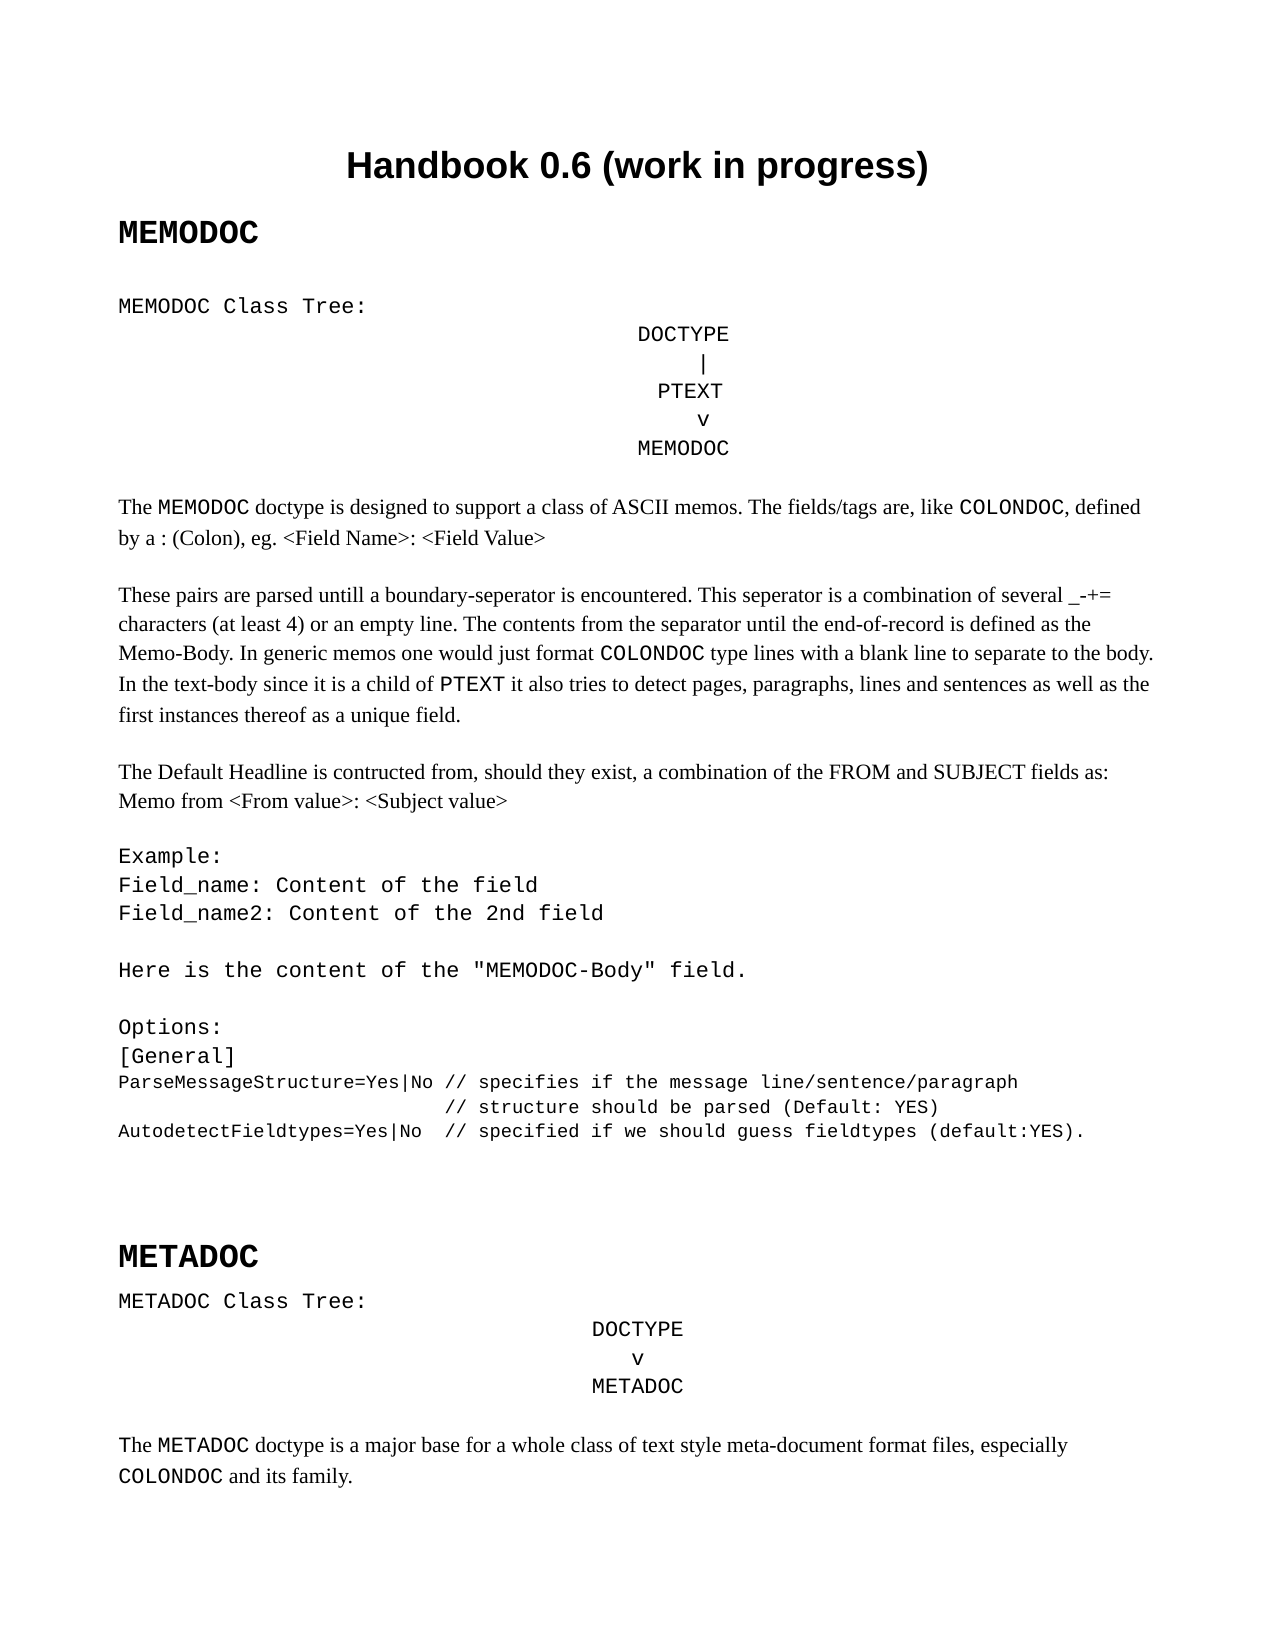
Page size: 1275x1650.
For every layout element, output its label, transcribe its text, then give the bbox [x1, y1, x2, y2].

text DOCTYPE [118, 1318, 1157, 1343]
text Field_name: Content of the field [118, 874, 1157, 899]
text ParseMessageStructure=Yes|No // specifies if the message line/sentence/paragraph [118, 1073, 1157, 1094]
text Field_name2: Content of the 2nd field [118, 902, 1157, 927]
text AutodetectFieldtypes=Yes|No // specified if we should guess fieldtypes (default:YES). [118, 1122, 1157, 1143]
text Options: [118, 1016, 1157, 1041]
text METADOC [118, 1375, 1157, 1400]
text | [118, 352, 1157, 376]
text Example: [118, 846, 1157, 870]
text // structure should be parsed (Default: YES) [118, 1098, 1157, 1119]
text [General] [118, 1045, 1157, 1069]
text The METADOC doctype is a major base for a whole class of text style meta-document format files, especially COLONDOC and its family. [118, 1432, 1157, 1490]
text These pairs are parsed untill a boundary-seperator is encountered. This seperator is a combination of several _-+= characters (at least 4) or an empty line. The contents from the separator until the end-of-record is defined as the Memo-Body. In generic memos one would just format COLONDOC type lines with a blank line to separate to the body. In the text-body since it is a child of PTEXT it also tries to detect pages, paragraphs, lines and sentences as well as the first instances thereof as a unique field. [118, 582, 1157, 727]
text METADOC Class Tree: [118, 1290, 1157, 1314]
text PTEXT [118, 380, 1157, 405]
text Memo from <From value>: <Subject value> [118, 788, 1157, 813]
text DOCTYPE [118, 323, 1157, 348]
text v [118, 408, 1157, 433]
text v [118, 1347, 1157, 1371]
text Here is the content of the "MEMODOC-Body" field. [118, 959, 1157, 984]
subtitle MEMODOC [118, 216, 1157, 254]
subtitle METADOC [118, 1239, 1157, 1277]
text MEMODOC [118, 437, 1157, 462]
text The MEMODOC doctype is designed to support a class of ASCII memos. The fields/tags are, like COLONDOC, defined by a : (Colon), eg. <Field Name>: <Field Value> [118, 494, 1157, 550]
text MEMODOC Class Tree: [118, 295, 1157, 319]
text The Default Headline is contructed from, should they exist, a combination of the FROM and SUBJECT fields as: [118, 759, 1157, 784]
